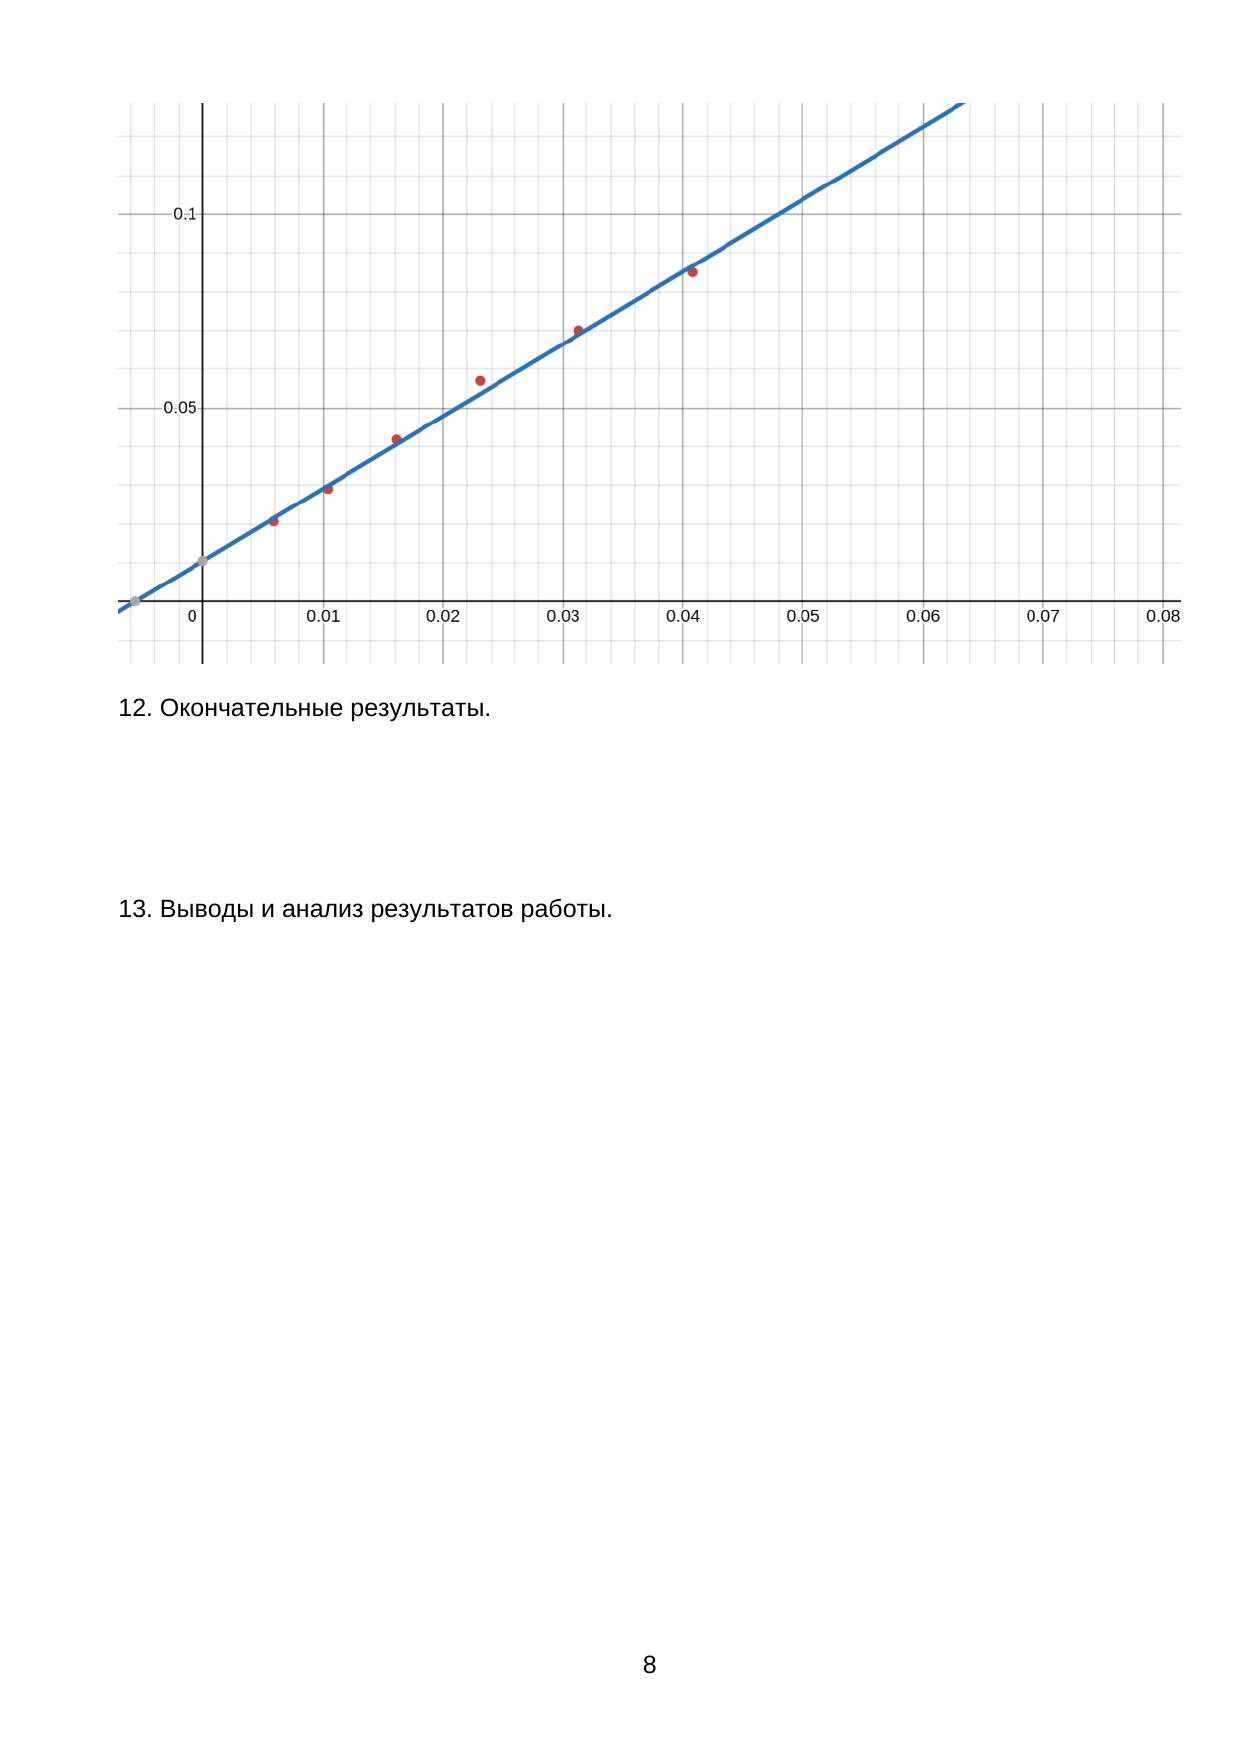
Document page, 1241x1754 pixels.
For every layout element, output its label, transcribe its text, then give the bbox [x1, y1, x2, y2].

picture [118, 103, 1182, 664]
text 13. Выводы и анализ результатов работы. [118, 894, 1181, 923]
text 12. Окончательные результаты. [118, 693, 1181, 721]
